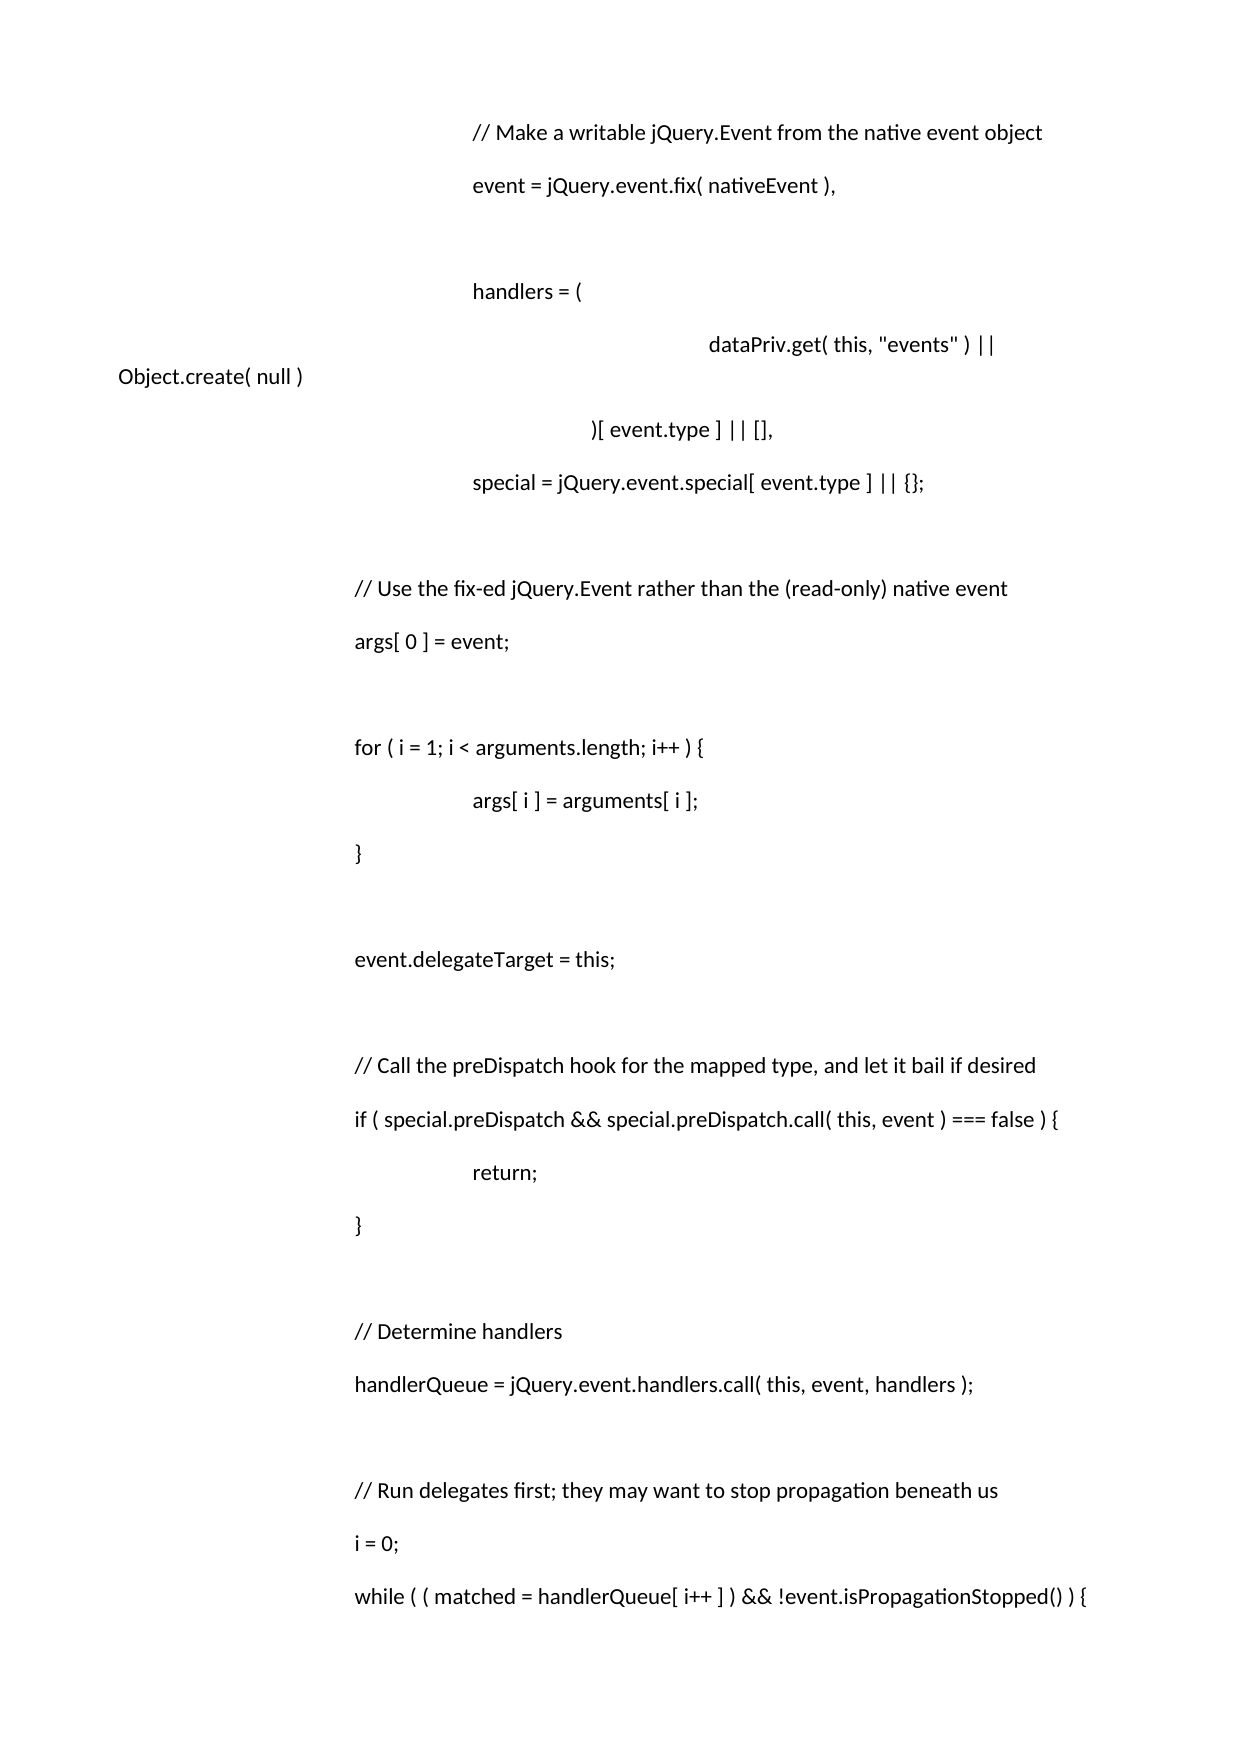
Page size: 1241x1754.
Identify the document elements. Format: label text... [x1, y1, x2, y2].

text handlerQueue = jQuery.event.handlers.call( this, event, handlers ); [118, 1370, 1122, 1398]
text for ( i = 1; i < arguments.length; i++ ) { [118, 733, 1122, 762]
text )[ event.type ] || [], [118, 415, 1122, 443]
text if ( special.preDispatch && special.preDispatch.call( this, event ) === false ) { [118, 1105, 1122, 1133]
text return; [118, 1158, 1122, 1186]
text special = jQuery.event.special[ event.type ] || {}; [118, 468, 1122, 496]
text event = jQuery.event.fix( nativeEvent ), [118, 171, 1122, 199]
text i = 0; [118, 1529, 1122, 1557]
text // Determine handlers [118, 1317, 1122, 1345]
text } [118, 1211, 1122, 1239]
text } [118, 839, 1122, 868]
text handlers = ( [118, 277, 1122, 305]
text while ( ( matched = handlerQueue[ i++ ] ) && !event.isPropagationStopped() ) { [118, 1582, 1122, 1610]
text args[ 0 ] = event; [118, 627, 1122, 656]
text args[ i ] = arguments[ i ]; [118, 787, 1122, 814]
text dataPriv.get( this, "events" ) || Object.create( null ) [118, 330, 1122, 390]
text // Make a writable jQuery.Event from the native event object [118, 118, 1122, 146]
text // Run delegates first; they may want to stop propagation beneath us [118, 1476, 1122, 1504]
text // Call the preDispatch hook for the mapped type, and let it bail if desired [118, 1052, 1122, 1080]
text event.delegateTarget = this; [118, 946, 1122, 974]
text // Use the fix-ed jQuery.Event rather than the (read-only) native event [118, 574, 1122, 602]
